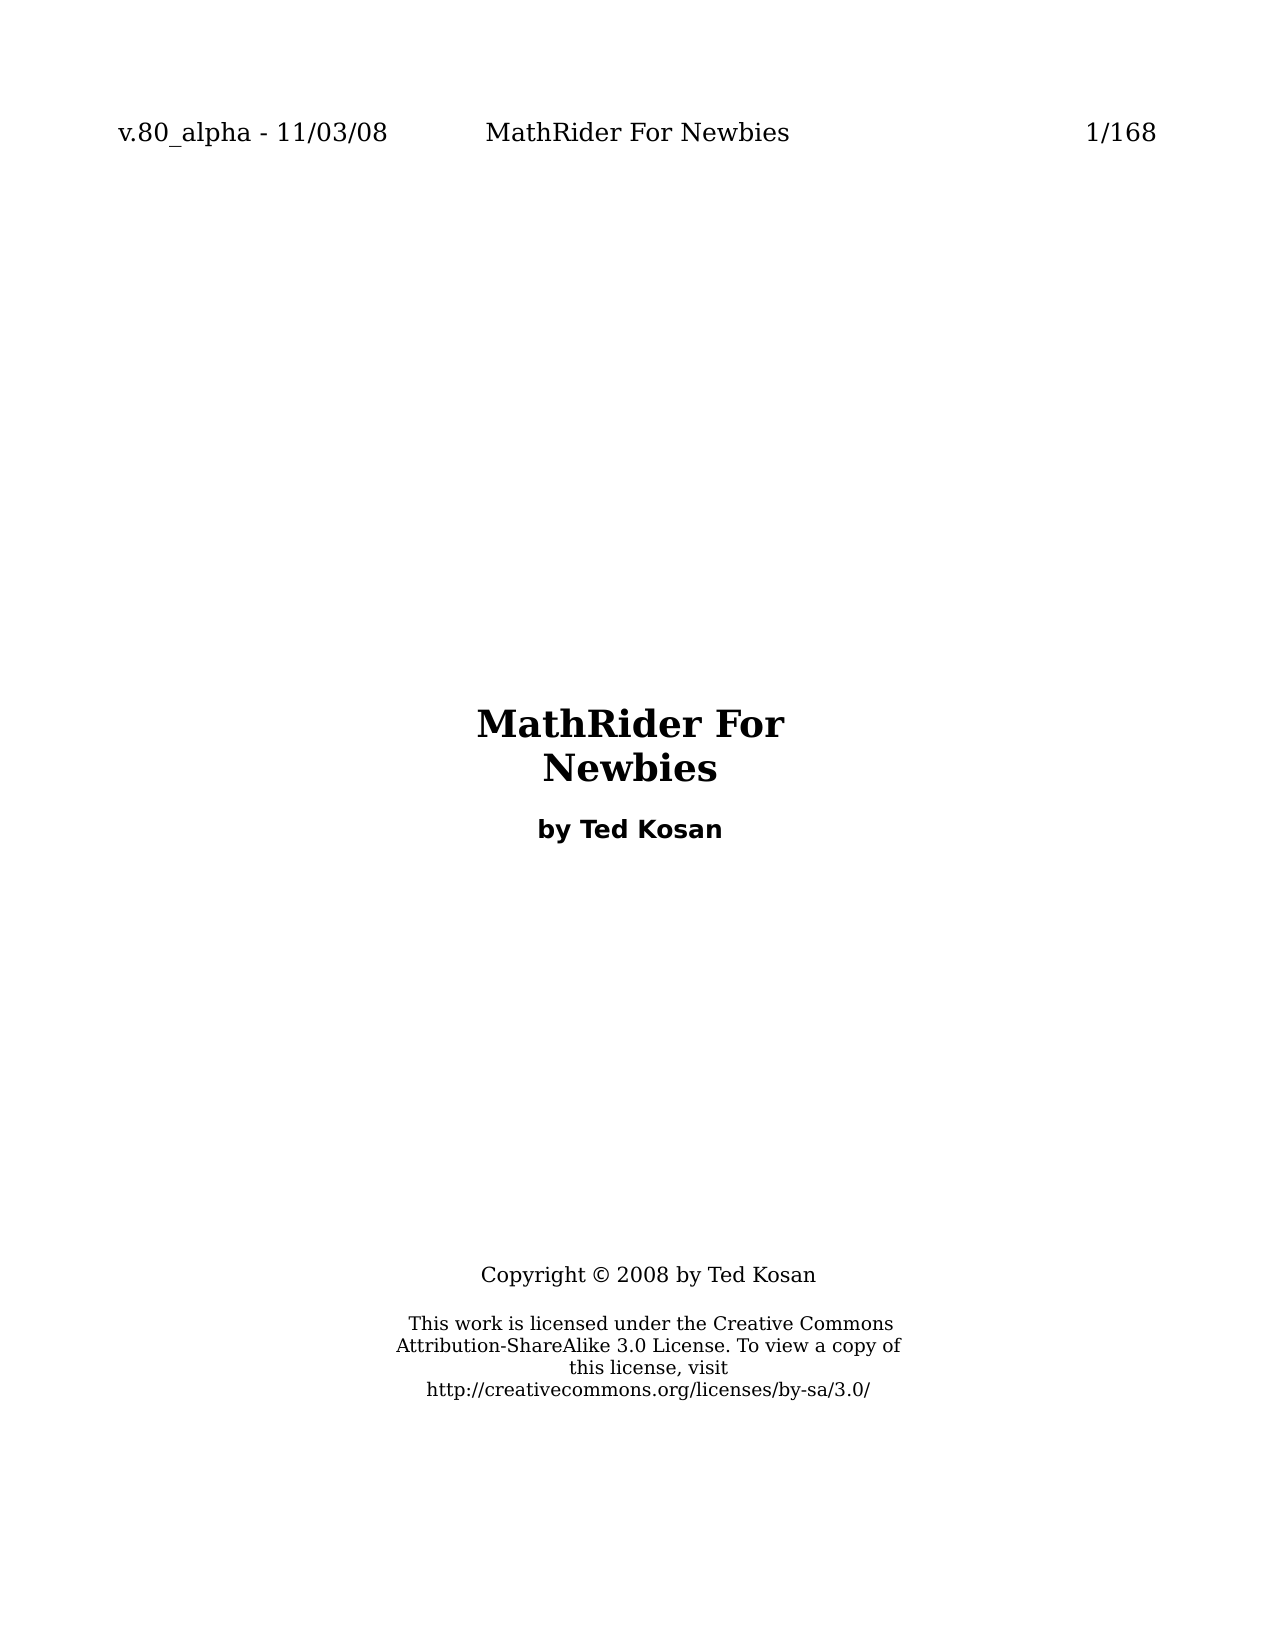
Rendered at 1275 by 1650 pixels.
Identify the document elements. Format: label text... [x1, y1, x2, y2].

text This work is licensed under the Creative Commons Attribution-ShareAlike 3.0 License. To view a copy of this license, visit http://creativecommons.org/licenses/by-sa/3.0/ [382, 1313, 915, 1401]
text by Ted Kosan [427, 815, 832, 844]
text MathRider For Newbies [427, 702, 832, 790]
text Copyright © 2008 by Ted Kosan [382, 1260, 915, 1289]
